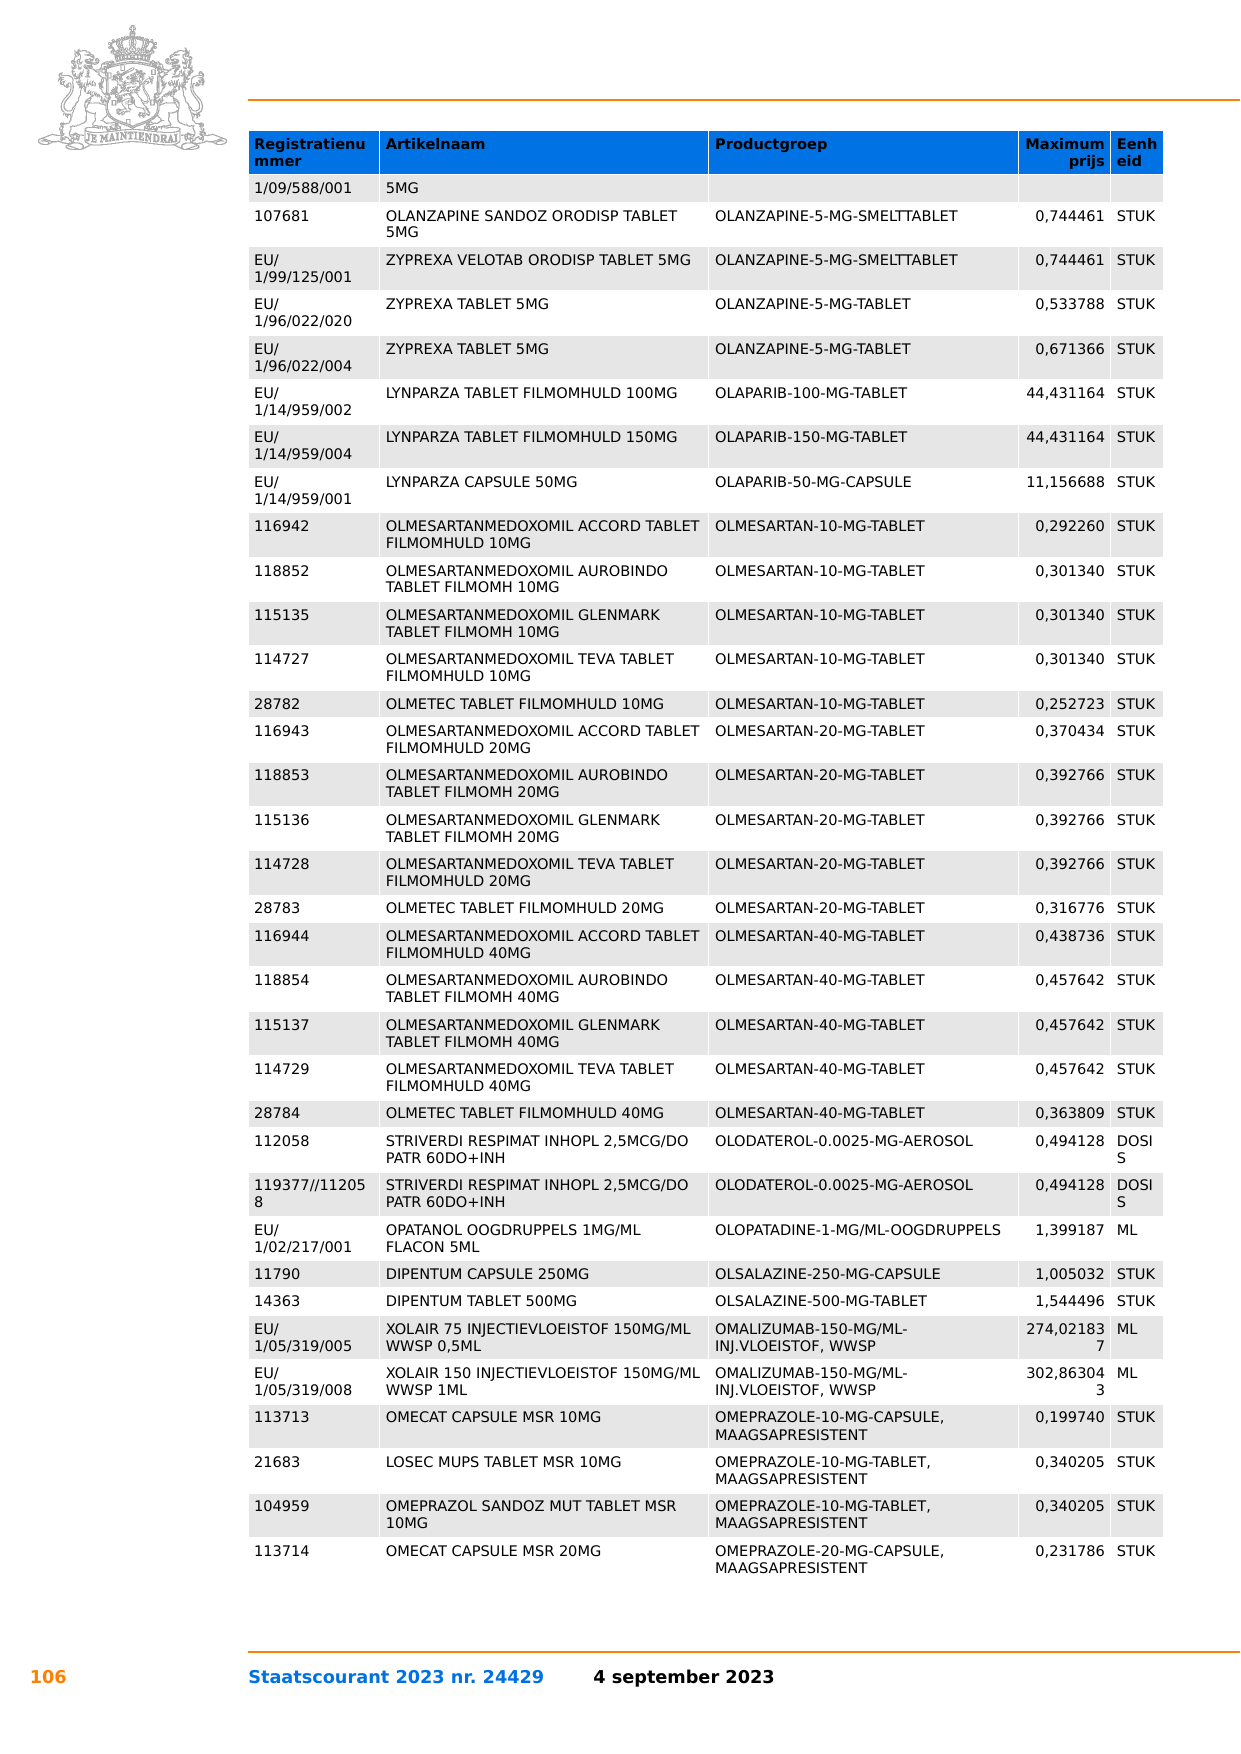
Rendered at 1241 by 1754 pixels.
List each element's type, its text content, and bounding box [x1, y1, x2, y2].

table_cell OLMESARTANMEDOXOMIL ACCORD TABLET FILMOMHULD 20MG [380, 718, 708, 762]
table_cell 11790 [249, 1261, 379, 1287]
table_cell OLMETEC TABLET FILMOMHULD 40MG [380, 1101, 708, 1127]
table_cell OLANZAPINE-5-MG-SMELTTABLET [709, 203, 1018, 246]
table_cell OMEPRAZOLE-20-MG-CAPSULE, MAAGSAPRESISTENT [709, 1538, 1018, 1581]
table_cell STUK [1111, 380, 1163, 423]
table_cell STUK [1111, 291, 1163, 335]
table_cell 0,301340 [1019, 602, 1110, 645]
table_cell OLMESARTAN-40-MG-TABLET [709, 1101, 1018, 1127]
table_cell OLMESARTAN-10-MG-TABLET [709, 513, 1018, 557]
table_cell OLMESARTANMEDOXOMIL GLENMARK TABLET FILMOMH 40MG [380, 1012, 708, 1055]
table_cell OLMESARTAN-20-MG-TABLET [709, 807, 1018, 850]
table_cell STUK [1111, 1405, 1163, 1448]
table_cell OLODATEROL-0.0025-MG-AEROSOL [709, 1128, 1018, 1171]
table_cell ZYPREXA VELOTAB ORODISP TABLET 5MG [380, 247, 708, 290]
table_cell 114729 [249, 1056, 379, 1099]
table_cell STUK [1111, 513, 1163, 557]
table_header Artikelnaam [380, 131, 708, 174]
table_cell [1111, 175, 1163, 202]
table_cell OLSALAZINE-250-MG-CAPSULE [709, 1261, 1018, 1287]
table_cell 21683 [249, 1449, 379, 1492]
table_cell OLMESARTANMEDOXOMIL TEVA TABLET FILMOMHULD 40MG [380, 1056, 708, 1099]
table_cell 118853 [249, 763, 379, 806]
table_cell [1019, 175, 1110, 202]
table_cell EU/1/05/319/008 [249, 1360, 379, 1404]
table_cell ML [1111, 1360, 1163, 1404]
table_cell DIPENTUM TABLET 500MG [380, 1289, 708, 1315]
table_cell XOLAIR 75 INJECTIEVLOEISTOF 150MG/ML WWSP 0,5ML [380, 1316, 708, 1359]
table_cell OLMETEC TABLET FILMOMHULD 10MG [380, 691, 708, 717]
table_cell 0,457642 [1019, 968, 1110, 1011]
table_cell 0,231786 [1019, 1538, 1110, 1581]
table_cell OLMESARTAN-10-MG-TABLET [709, 558, 1018, 601]
table_cell 118854 [249, 968, 379, 1011]
table_cell 113714 [249, 1538, 379, 1581]
table_cell OLMESARTAN-40-MG-TABLET [709, 968, 1018, 1011]
table_cell OMECAT CAPSULE MSR 20MG [380, 1538, 708, 1581]
table_cell ML [1111, 1217, 1163, 1260]
table_cell EU/1/14/959/001 [249, 469, 379, 512]
table_cell OLMESARTAN-40-MG-TABLET [709, 1056, 1018, 1099]
table_cell XOLAIR 150 INJECTIEVLOEISTOF 150MG/ML WWSP 1ML [380, 1360, 708, 1404]
table_cell 1/09/588/001 [249, 175, 379, 202]
table_cell STUK [1111, 968, 1163, 1011]
table_cell 0,457642 [1019, 1012, 1110, 1055]
table_cell 0,494128 [1019, 1128, 1110, 1171]
table_cell STUK [1111, 558, 1163, 601]
table_cell DOSIS [1111, 1128, 1163, 1171]
table_cell OLMESARTAN-10-MG-TABLET [709, 646, 1018, 690]
table_cell 28783 [249, 896, 379, 922]
table_cell 0,316776 [1019, 896, 1110, 922]
table_cell 28782 [249, 691, 379, 717]
table_cell 0,533788 [1019, 291, 1110, 335]
table_cell 115135 [249, 602, 379, 645]
table_cell OLMESARTAN-20-MG-TABLET [709, 763, 1018, 806]
table_cell 114727 [249, 646, 379, 690]
table_cell ZYPREXA TABLET 5MG [380, 336, 708, 379]
table_cell OLMESARTANMEDOXOMIL AUROBINDO TABLET FILMOMH 10MG [380, 558, 708, 601]
table_cell STUK [1111, 923, 1163, 966]
table_cell OLANZAPINE-5-MG-TABLET [709, 336, 1018, 379]
table_cell 274,021837 [1019, 1316, 1110, 1359]
table_cell 1,544496 [1019, 1289, 1110, 1315]
table_cell STUK [1111, 469, 1163, 512]
table_cell 28784 [249, 1101, 379, 1127]
table_cell STUK [1111, 851, 1163, 895]
table_cell 0,301340 [1019, 558, 1110, 601]
table_cell 1,399187 [1019, 1217, 1110, 1260]
table_cell OMEPRAZOLE-10-MG-TABLET, MAAGSAPRESISTENT [709, 1494, 1018, 1537]
table_cell 0,252723 [1019, 691, 1110, 717]
table_cell 0,370434 [1019, 718, 1110, 762]
table_cell STRIVERDI RESPIMAT INHOPL 2,5MCG/DO PATR 60DO+INH [380, 1128, 708, 1171]
table_cell 44,431164 [1019, 380, 1110, 423]
table_cell STUK [1111, 807, 1163, 850]
table_cell OLANZAPINE-5-MG-SMELTTABLET [709, 247, 1018, 290]
table_cell EU/1/02/217/001 [249, 1217, 379, 1260]
table_cell 0,363809 [1019, 1101, 1110, 1127]
table_cell OLODATEROL-0.0025-MG-AEROSOL [709, 1173, 1018, 1216]
table_cell STUK [1111, 1449, 1163, 1492]
table_cell OMEPRAZOL SANDOZ MUT TABLET MSR 10MG [380, 1494, 708, 1537]
table_cell 116943 [249, 718, 379, 762]
picture [38, 25, 227, 150]
table_cell 107681 [249, 203, 379, 246]
table_cell OLMESARTANMEDOXOMIL TEVA TABLET FILMOMHULD 20MG [380, 851, 708, 895]
table_cell OLMESARTAN-40-MG-TABLET [709, 1012, 1018, 1055]
table_cell 0,438736 [1019, 923, 1110, 966]
table_cell STUK [1111, 203, 1163, 246]
table_cell 0,301340 [1019, 646, 1110, 690]
table_cell LYNPARZA TABLET FILMOMHULD 150MG [380, 425, 708, 468]
table_cell 115137 [249, 1012, 379, 1055]
table_cell OMEPRAZOLE-10-MG-TABLET, MAAGSAPRESISTENT [709, 1449, 1018, 1492]
table_cell OLMESARTANMEDOXOMIL TEVA TABLET FILMOMHULD 10MG [380, 646, 708, 690]
table_cell STUK [1111, 718, 1163, 762]
table_cell STUK [1111, 247, 1163, 290]
table_cell OLAPARIB-100-MG-TABLET [709, 380, 1018, 423]
table_cell OLMESARTAN-40-MG-TABLET [709, 923, 1018, 966]
table_cell ML [1111, 1316, 1163, 1359]
table_cell OMALIZUMAB-150-MG/ML-INJ.VLOEISTOF, WWSP [709, 1360, 1018, 1404]
table_cell 0,340205 [1019, 1449, 1110, 1492]
table_cell 114728 [249, 851, 379, 895]
table_cell OMEPRAZOLE-10-MG-CAPSULE, MAAGSAPRESISTENT [709, 1405, 1018, 1448]
table_cell EU/1/96/022/004 [249, 336, 379, 379]
table_cell 0,392766 [1019, 763, 1110, 806]
table_cell EU/1/99/125/001 [249, 247, 379, 290]
table_cell 112058 [249, 1128, 379, 1171]
table_cell OLMESARTAN-20-MG-TABLET [709, 896, 1018, 922]
table_cell LOSEC MUPS TABLET MSR 10MG [380, 1449, 708, 1492]
table_cell ZYPREXA TABLET 5MG [380, 291, 708, 335]
table_cell STUK [1111, 425, 1163, 468]
table_cell EU/1/14/959/002 [249, 380, 379, 423]
table_cell OPATANOL OOGDRUPPELS 1MG/ML FLACON 5ML [380, 1217, 708, 1260]
table_cell 0,671366 [1019, 336, 1110, 379]
table_cell 0,494128 [1019, 1173, 1110, 1216]
table_cell OLMESARTANMEDOXOMIL AUROBINDO TABLET FILMOMH 40MG [380, 968, 708, 1011]
table_cell STUK [1111, 1538, 1163, 1581]
table_cell STUK [1111, 1056, 1163, 1099]
table_cell 302,863043 [1019, 1360, 1110, 1404]
table_cell OLAPARIB-50-MG-CAPSULE [709, 469, 1018, 512]
table_header Productgroep [709, 131, 1018, 174]
table_cell 0,457642 [1019, 1056, 1110, 1099]
table_cell 116942 [249, 513, 379, 557]
table_cell 0,340205 [1019, 1494, 1110, 1537]
table_cell STUK [1111, 336, 1163, 379]
table_cell OLANZAPINE SANDOZ ORODISP TABLET 5MG [380, 203, 708, 246]
table_cell 118852 [249, 558, 379, 601]
table_cell STUK [1111, 1012, 1163, 1055]
table_cell STUK [1111, 691, 1163, 717]
table_cell EU/1/96/022/020 [249, 291, 379, 335]
table_cell 119377//112058 [249, 1173, 379, 1216]
table_header Maximumprijs [1019, 131, 1110, 174]
table_cell OLMESARTAN-20-MG-TABLET [709, 718, 1018, 762]
table_cell OMECAT CAPSULE MSR 10MG [380, 1405, 708, 1448]
table_cell DIPENTUM CAPSULE 250MG [380, 1261, 708, 1287]
table_cell 11,156688 [1019, 469, 1110, 512]
table_cell STUK [1111, 1101, 1163, 1127]
table_cell OLMESARTAN-10-MG-TABLET [709, 602, 1018, 645]
table_cell 104959 [249, 1494, 379, 1537]
table_cell OLOPATADINE-1-MG/ML-OOGDRUPPELS [709, 1217, 1018, 1260]
table_cell OLMESARTANMEDOXOMIL GLENMARK TABLET FILMOMH 10MG [380, 602, 708, 645]
table_cell STUK [1111, 1494, 1163, 1537]
table_cell 1,005032 [1019, 1261, 1110, 1287]
table_cell LYNPARZA TABLET FILMOMHULD 100MG [380, 380, 708, 423]
table_cell LYNPARZA CAPSULE 50MG [380, 469, 708, 512]
table_cell 115136 [249, 807, 379, 850]
table_cell STRIVERDI RESPIMAT INHOPL 2,5MCG/DO PATR 60DO+INH [380, 1173, 708, 1216]
table_cell OLMETEC TABLET FILMOMHULD 20MG [380, 896, 708, 922]
table_cell OLMESARTANMEDOXOMIL AUROBINDO TABLET FILMOMH 20MG [380, 763, 708, 806]
table_cell 0,744461 [1019, 247, 1110, 290]
table_cell EU/1/05/319/005 [249, 1316, 379, 1359]
table_cell 5MG [380, 175, 708, 202]
table_cell 116944 [249, 923, 379, 966]
table_cell OLMESARTAN-20-MG-TABLET [709, 851, 1018, 895]
table_cell STUK [1111, 602, 1163, 645]
table_header Registratienummer [249, 131, 379, 174]
table_cell OLMESARTANMEDOXOMIL ACCORD TABLET FILMOMHULD 40MG [380, 923, 708, 966]
table_cell 0,292260 [1019, 513, 1110, 557]
table_cell OLANZAPINE-5-MG-TABLET [709, 291, 1018, 335]
table_cell OLMESARTANMEDOXOMIL ACCORD TABLET FILMOMHULD 10MG [380, 513, 708, 557]
table_cell OMALIZUMAB-150-MG/ML-INJ.VLOEISTOF, WWSP [709, 1316, 1018, 1359]
table_cell STUK [1111, 763, 1163, 806]
table_cell 0,392766 [1019, 807, 1110, 850]
table_cell STUK [1111, 1289, 1163, 1315]
table_header Eenheid [1111, 131, 1163, 174]
table_cell OLAPARIB-150-MG-TABLET [709, 425, 1018, 468]
table_cell 0,392766 [1019, 851, 1110, 895]
table_cell 0,744461 [1019, 203, 1110, 246]
table_cell 44,431164 [1019, 425, 1110, 468]
table_cell OLMESARTANMEDOXOMIL GLENMARK TABLET FILMOMH 20MG [380, 807, 708, 850]
table_cell EU/1/14/959/004 [249, 425, 379, 468]
table_cell [709, 175, 1018, 202]
table_cell 113713 [249, 1405, 379, 1448]
table_cell STUK [1111, 1261, 1163, 1287]
table_cell OLMESARTAN-10-MG-TABLET [709, 691, 1018, 717]
table_cell 14363 [249, 1289, 379, 1315]
table_cell OLSALAZINE-500-MG-TABLET [709, 1289, 1018, 1315]
table_cell 0,199740 [1019, 1405, 1110, 1448]
table_cell STUK [1111, 896, 1163, 922]
table_cell DOSIS [1111, 1173, 1163, 1216]
table_cell STUK [1111, 646, 1163, 690]
